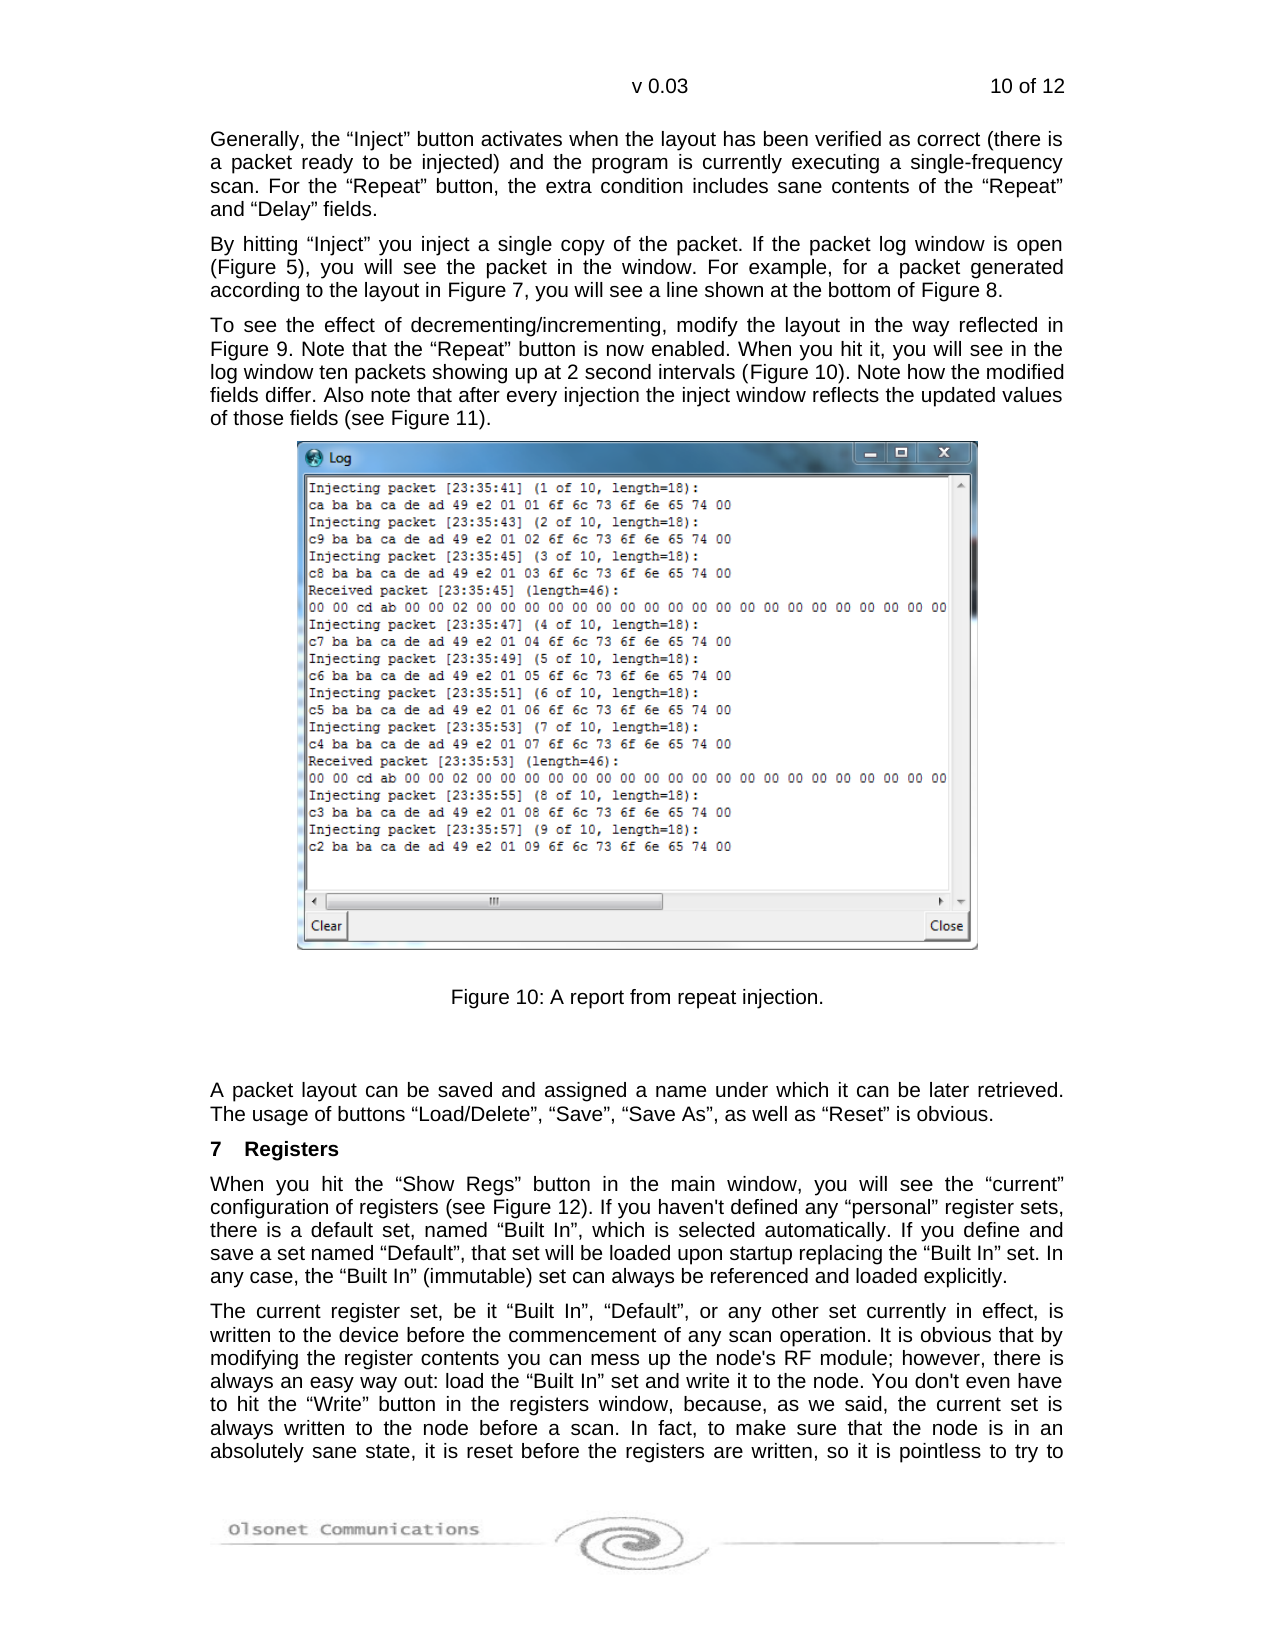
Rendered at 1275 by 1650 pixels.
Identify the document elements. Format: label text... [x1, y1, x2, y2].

text By hitting “Inject” you inject a single copy of the packet. If the packet log window is open (Figure 5), you will see the packet in the window. For example, for a packet generated according to the layout in Figure 7, you will see a line shown at the bottom of Figure 8. [210, 232, 1065, 302]
text Figure 10: A report from repeat injection. [297, 986, 978, 1009]
picture [297, 441, 978, 950]
picture [210, 1501, 1065, 1593]
text The current register set, be it “Built In”, “Default”, or any other set currently in effect, is written to the device before the commencement of any scan operation. It is obvious that by modifying the register contents you can mess up the node's RF module; however, there is always an easy way out: load the “Built In” set and write it to the node. You don't even have to hit the “Write” button in the registers window, because, as we said, the current set is always written to the node before a scan. In fact, to make sure that the node is in an absolutely sane state, it is reset before the registers are written, so it is pointless to try to [210, 1300, 1065, 1463]
text Generally, the “Inject” button activates when the layout has been verified as correct (there is a packet ready to be injected) and the program is currently executing a single-frequency scan. For the “Repeat” button, the extra condition includes sane contents of the “Repeat” and “Delay” fields. [210, 128, 1065, 221]
text When you hit the “Show Regs” button in the main window, you will see the “current” configuration of registers (see Figure 12). If you haven't defined any “personal” register sets, there is a default set, named “Built In”, which is selected automatically. If you define and save a set named “Default”, that set will be loaded upon startup replacing the “Built In” set. In any case, the “Built In” (immutable) set can always be referenced and loaded explicitly. [210, 1172, 1065, 1288]
text To see the effect of decrementing/incrementing, modify the layout in the way reflected in Figure 9. Note that the “Repeat” button is now enabled. When you hit it, you will see in the log window ten packets showing up at 2 second intervals (Figure 10). Note how the modified fields differ. Also note that after every injection the inject window reflects the updated values of those fields (see Figure 11). [210, 314, 1065, 430]
text A packet layout can be saved and assigned a name under which it can be later retrieved. The usage of buttons “Load/Delete”, “Save”, “Save As”, as well as “Reset” is obvious. [210, 1079, 1065, 1125]
subtitle Registers [210, 1137, 1065, 1160]
